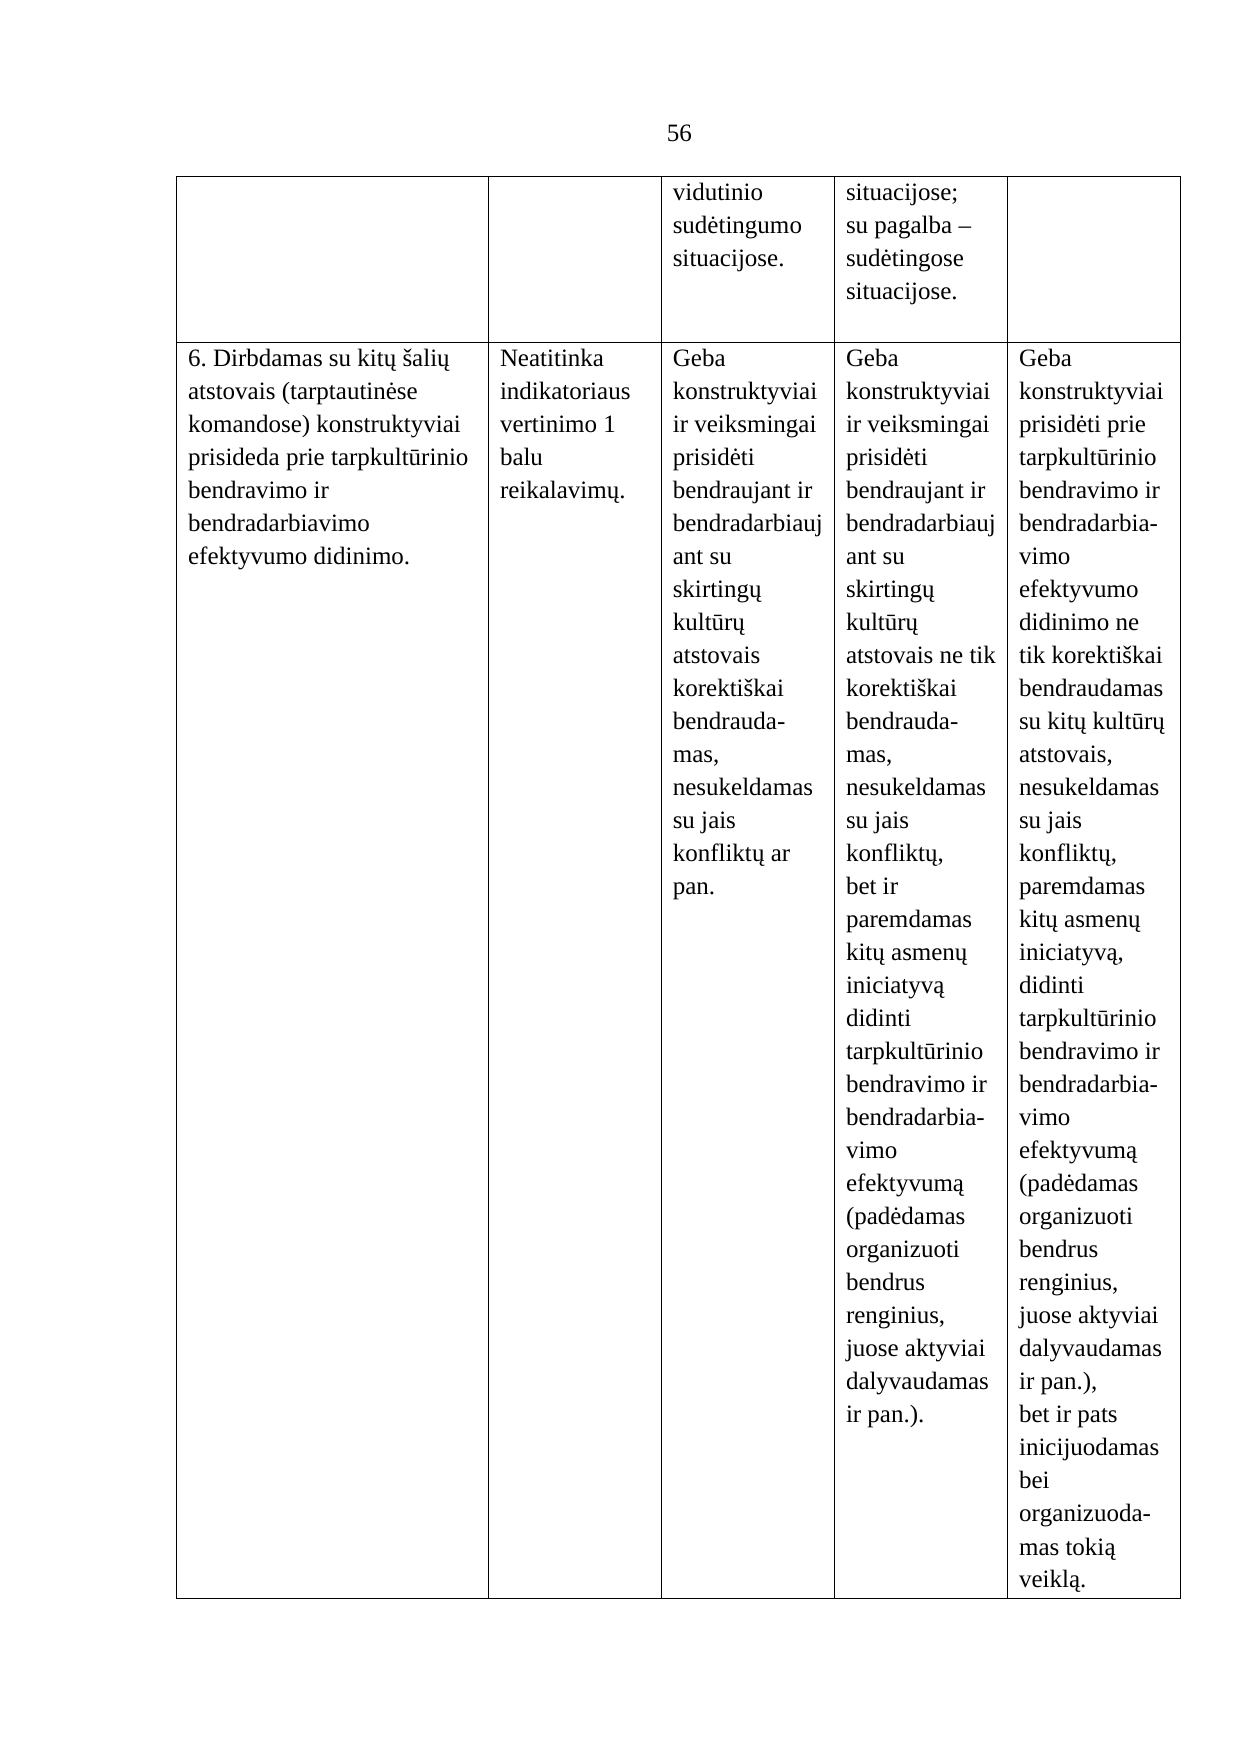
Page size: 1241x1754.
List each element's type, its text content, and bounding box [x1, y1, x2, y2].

table_cell Geba konstruktyviai prisidėti prie tarpkultūrinio bendravimo ir bendradarbia-vimo efektyvumo didinimo ne tik korektiškai bendraudamas su kitų kultūrų atstovais, nesukeldamas su jais konfliktų, paremdamas kitų asmenų iniciatyvą, didinti tarpkultūrinio bendravimo ir bendradarbia-vimo efektyvumą (padėdamas organizuoti bendrus renginius, juose aktyviai dalyvaudamas ir pan.), bet ir pats inicijuodamas bei organizuoda-mas tokią veiklą. [1008, 343, 1180, 1598]
table_cell [177, 177, 488, 342]
table_cell [489, 177, 661, 342]
table_cell 6. Dirbdamas su kitų šalių atstovais (tarptautinėse komandose) konstruktyviai prisideda prie tarpkultūrinio bendravimo ir bendradarbiavimo efektyvumo didinimo. [177, 343, 488, 1598]
table_cell vidutinio sudėtingumo situacijose. [662, 177, 834, 342]
table_cell Neatitinka indikatoriaus vertinimo 1 balu reikalavimų. [489, 343, 661, 1598]
table_cell situacijose; su pagalba – sudėtingose situacijose. [835, 177, 1007, 342]
table_cell Geba konstruktyviai ir veiksmingai prisidėti bendraujant ir bendradarbiaujant su skirtingų kultūrų atstovais ne tik korektiškai bendrauda-mas, nesukeldamas su jais konfliktų, bet ir paremdamas kitų asmenų iniciatyvą didinti tarpkultūrinio bendravimo ir bendradarbia-vimo efektyvumą (padėdamas organizuoti bendrus renginius, juose aktyviai dalyvaudamas ir pan.). [835, 343, 1007, 1598]
table_cell Geba konstruktyviai ir veiksmingai prisidėti bendraujant ir bendradarbiaujant su skirtingų kultūrų atstovais korektiškai bendrauda-mas, nesukeldamas su jais konfliktų ar pan. [662, 343, 834, 1598]
table_cell [1008, 177, 1180, 342]
